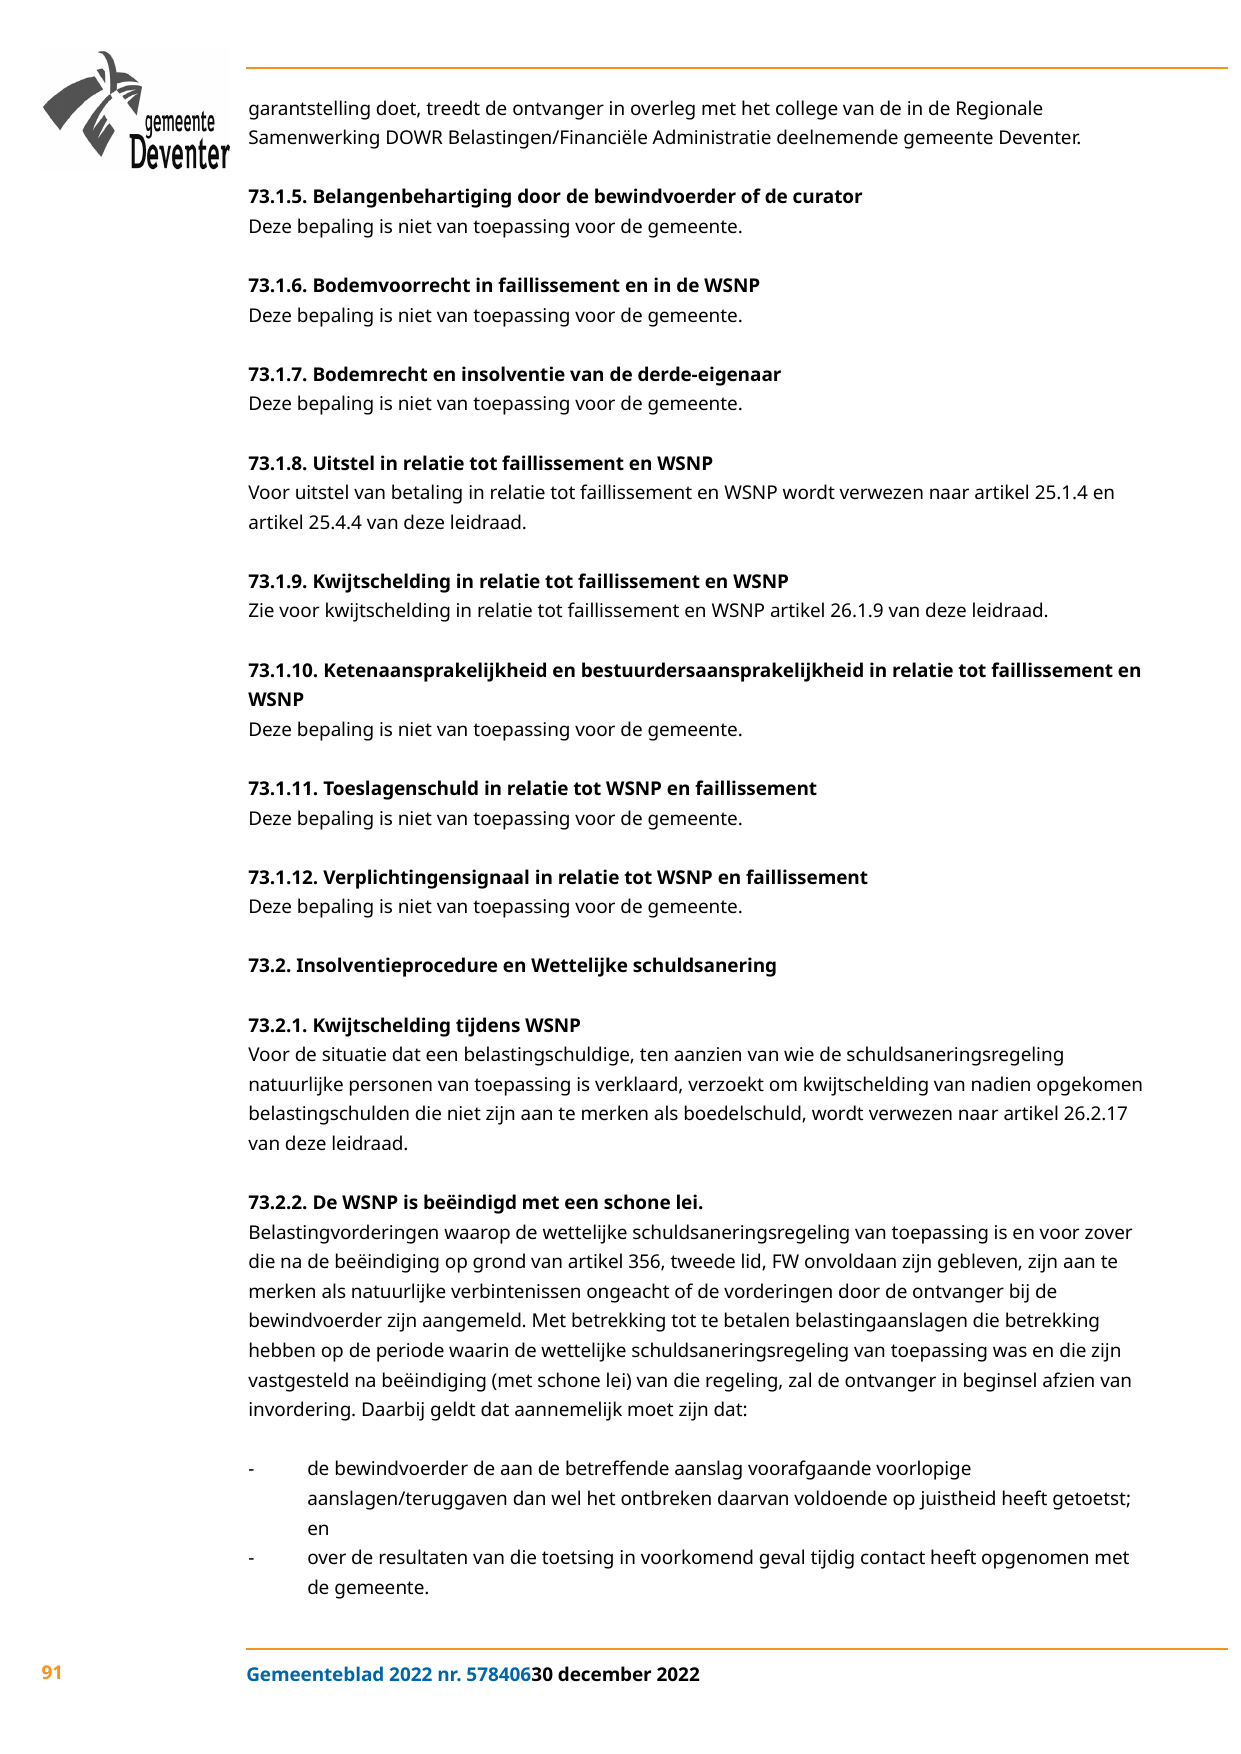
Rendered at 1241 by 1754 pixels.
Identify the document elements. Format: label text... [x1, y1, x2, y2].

text 73.1.8. Uitstel in relatie tot faillissement en WSNP [248, 450, 1152, 476]
text Deze bepaling is niet van toepassing voor de gemeente. [248, 716, 1152, 742]
picture [41, 47, 231, 172]
text Voor de situatie dat een belastingschuldige, ten aanzien van wie de schuldsaneringsregeling natuurlijke personen van toepassing is verklaard, verzoekt om kwijtschelding van nadien opgekomen belastingschulden die niet zijn aan te merken als boedelschuld, wordt verwezen naar artikel 26.2.17 van deze leidraad. [248, 1041, 1152, 1156]
text Deze bepaling is niet van toepassing voor de gemeente. [248, 213, 1152, 239]
text 73.1.5. Belangenbehartiging door de bewindvoerder of de curator [248, 183, 1152, 209]
text Deze bepaling is niet van toepassing voor de gemeente. [248, 391, 1152, 416]
text 73.1.11. Toeslagenschuld in relatie tot WSNP en faillissement [248, 775, 1152, 801]
text 73.1.6. Bodemvoorrecht in faillissement en in de WSNP [248, 272, 1152, 298]
text 73.2.1. Kwijtschelding tijdens WSNP [248, 1012, 1152, 1038]
text 73.1.7. Bodemrecht en insolventie van de derde-eigenaar [248, 361, 1152, 387]
list over de resultaten van die toetsing in voorkomend geval tijdig contact heeft opgenomen met de gemeente. [248, 1544, 1152, 1600]
text 73.2. Insolventieprocedure en Wettelijke schuldsanering [248, 953, 1152, 978]
text Zie voor kwijtschelding in relatie tot faillissement en WSNP artikel 26.1.9 van deze leidraad. [248, 598, 1152, 623]
text Belastingvorderingen waarop de wettelijke schuldsaneringsregeling van toepassing is en voor zover die na de beëindiging op grond van artikel 356, tweede lid, FW onvoldaan zijn gebleven, zijn aan te merken als natuurlijke verbintenissen ongeacht of de vorderingen door de ontvanger bij de bewindvoerder zijn aangemeld. Met betrekking tot te betalen belastingaanslagen die betrekking hebben op de periode waarin de wettelijke schuldsaneringsregeling van toepassing was en die zijn vastgesteld na beëindiging (met schone lei) van die regeling, zal de ontvanger in beginsel afzien van invordering. Daarbij geldt dat aannemelijk moet zijn dat: [248, 1219, 1152, 1422]
text 73.1.10. Ketenaansprakelijkheid en bestuurdersaansprakelijkheid in relatie tot faillissement en WSNP [248, 657, 1152, 712]
list de bewindvoerder de aan de betreffende aanslag voorafgaande voorlopige aanslagen/teruggaven dan wel het ontbreken daarvan voldoende op juistheid heeft getoetst; en [248, 1456, 1152, 1541]
text 73.1.12. Verplichtingensignaal in relatie tot WSNP en faillissement [248, 864, 1152, 890]
text Deze bepaling is niet van toepassing voor de gemeente. [248, 805, 1152, 831]
text Deze bepaling is niet van toepassing voor de gemeente. [248, 893, 1152, 919]
text 73.1.9. Kwijtschelding in relatie tot faillissement en WSNP [248, 568, 1152, 594]
text Voor uitstel van betaling in relatie tot faillissement en WSNP wordt verwezen naar artikel 25.1.4 en artikel 25.4.4 van deze leidraad. [248, 479, 1152, 535]
text garantstelling doet, treedt de ontvanger in overleg met het college van de in de Regionale Samenwerking DOWR Belastingen/Financiële Administratie deelnemende gemeente Deventer. [248, 95, 1152, 150]
text Deze bepaling is niet van toepassing voor de gemeente. [248, 302, 1152, 328]
text 73.2.2. De WSNP is beëindigd met een schone lei. [248, 1189, 1152, 1215]
